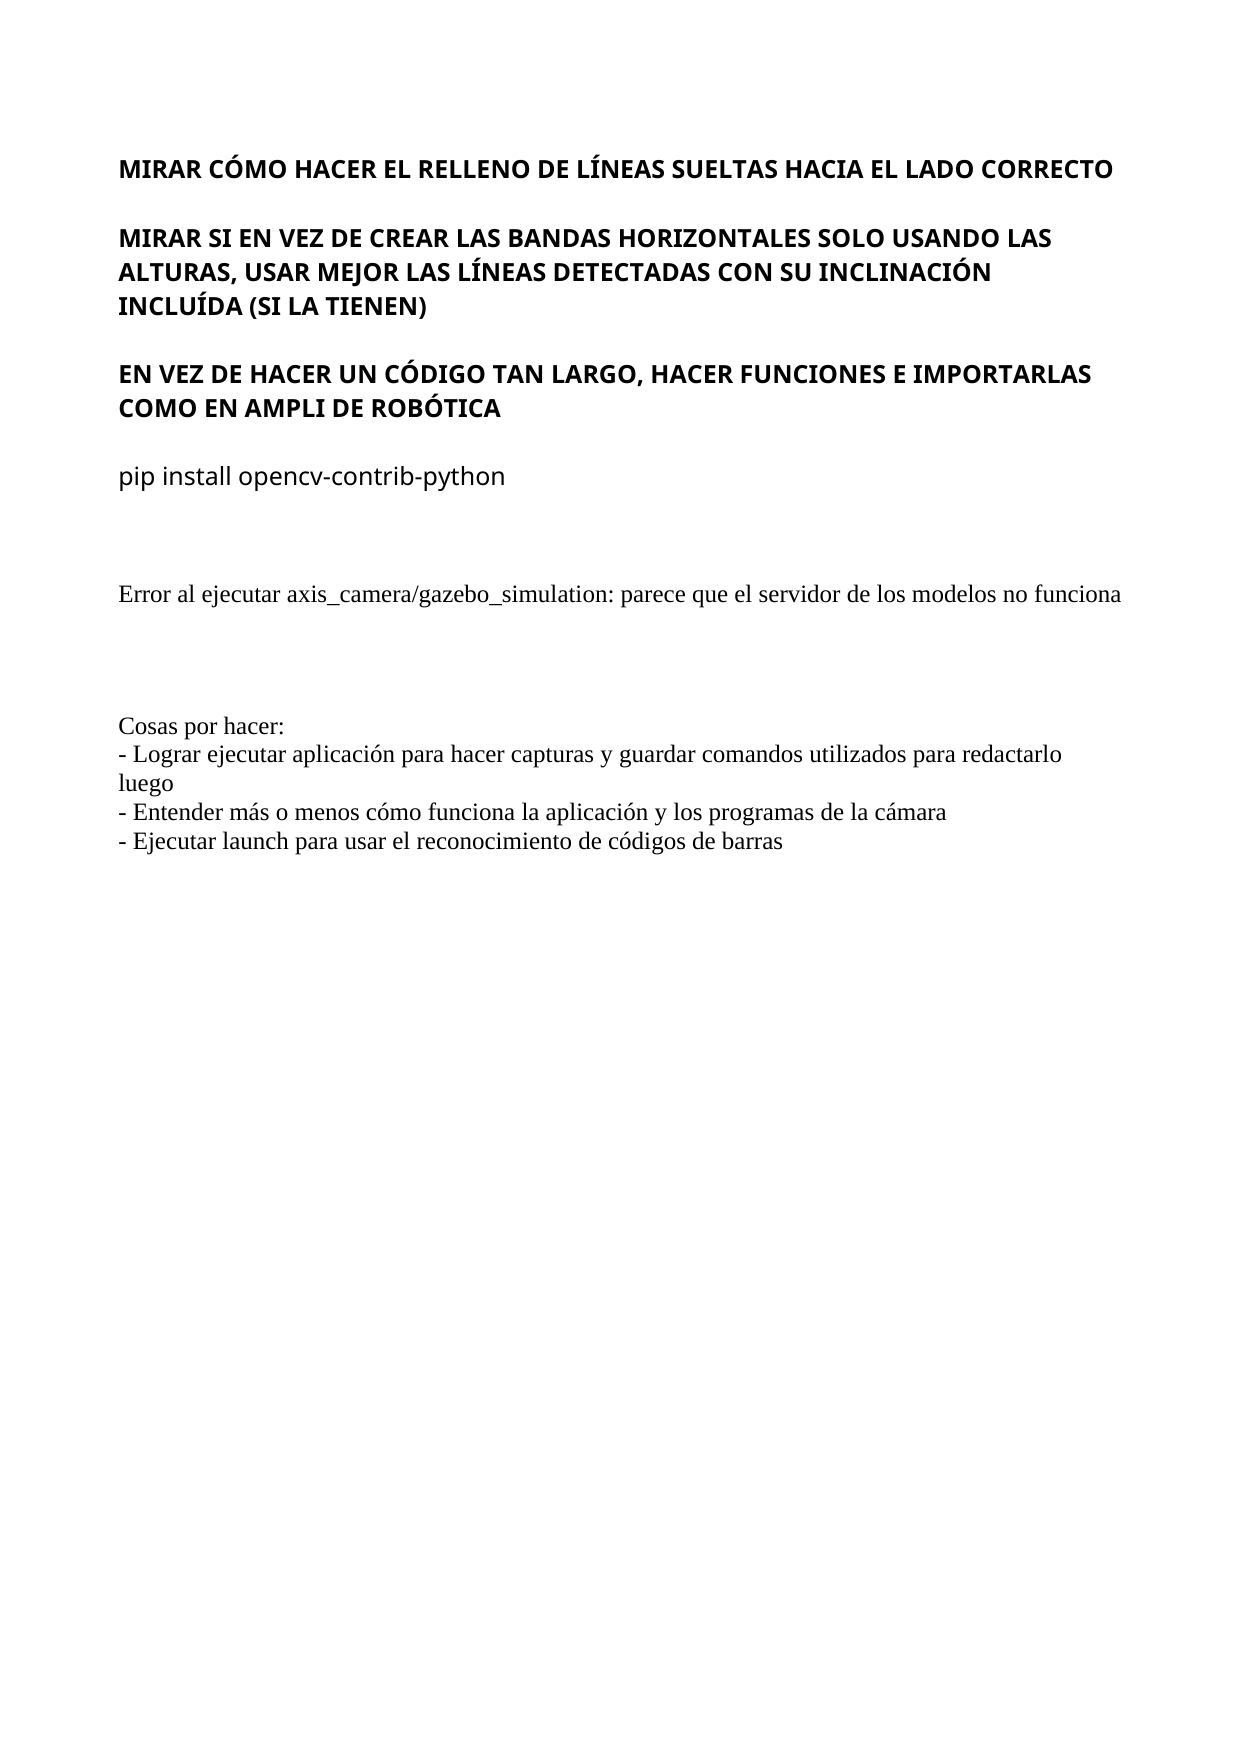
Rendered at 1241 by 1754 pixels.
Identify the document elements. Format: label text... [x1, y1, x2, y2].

text - Entender más o menos cómo funciona la aplicación y los programas de la cámara [118, 797, 1122, 826]
text - Ejecutar launch para usar el reconocimiento de códigos de barras [118, 826, 1122, 854]
text pip install opencv-contrib-python [118, 459, 1122, 493]
text EN VEZ DE HACER UN CÓDIGO TAN LARGO, HACER FUNCIONES E IMPORTARLAS COMO EN AMPLI DE ROBÓTICA [118, 357, 1122, 425]
text - Lograr ejecutar aplicación para hacer capturas y guardar comandos utilizados para redactarlo luego [118, 739, 1122, 797]
text Cosas por hacer: [118, 711, 1122, 739]
text MIRAR CÓMO HACER EL RELLENO DE LÍNEAS SUELTAS HACIA EL LADO CORRECTO [118, 152, 1122, 186]
text MIRAR SI EN VEZ DE CREAR LAS BANDAS HORIZONTALES SOLO USANDO LAS ALTURAS, USAR MEJOR LAS LÍNEAS DETECTADAS CON SU INCLINACIÓN INCLUÍDA (SI LA TIENEN) [118, 220, 1122, 322]
list Error al ejecutar axis_camera/gazebo_simulation: parece que el servidor de los modelos no funciona [118, 579, 1122, 608]
